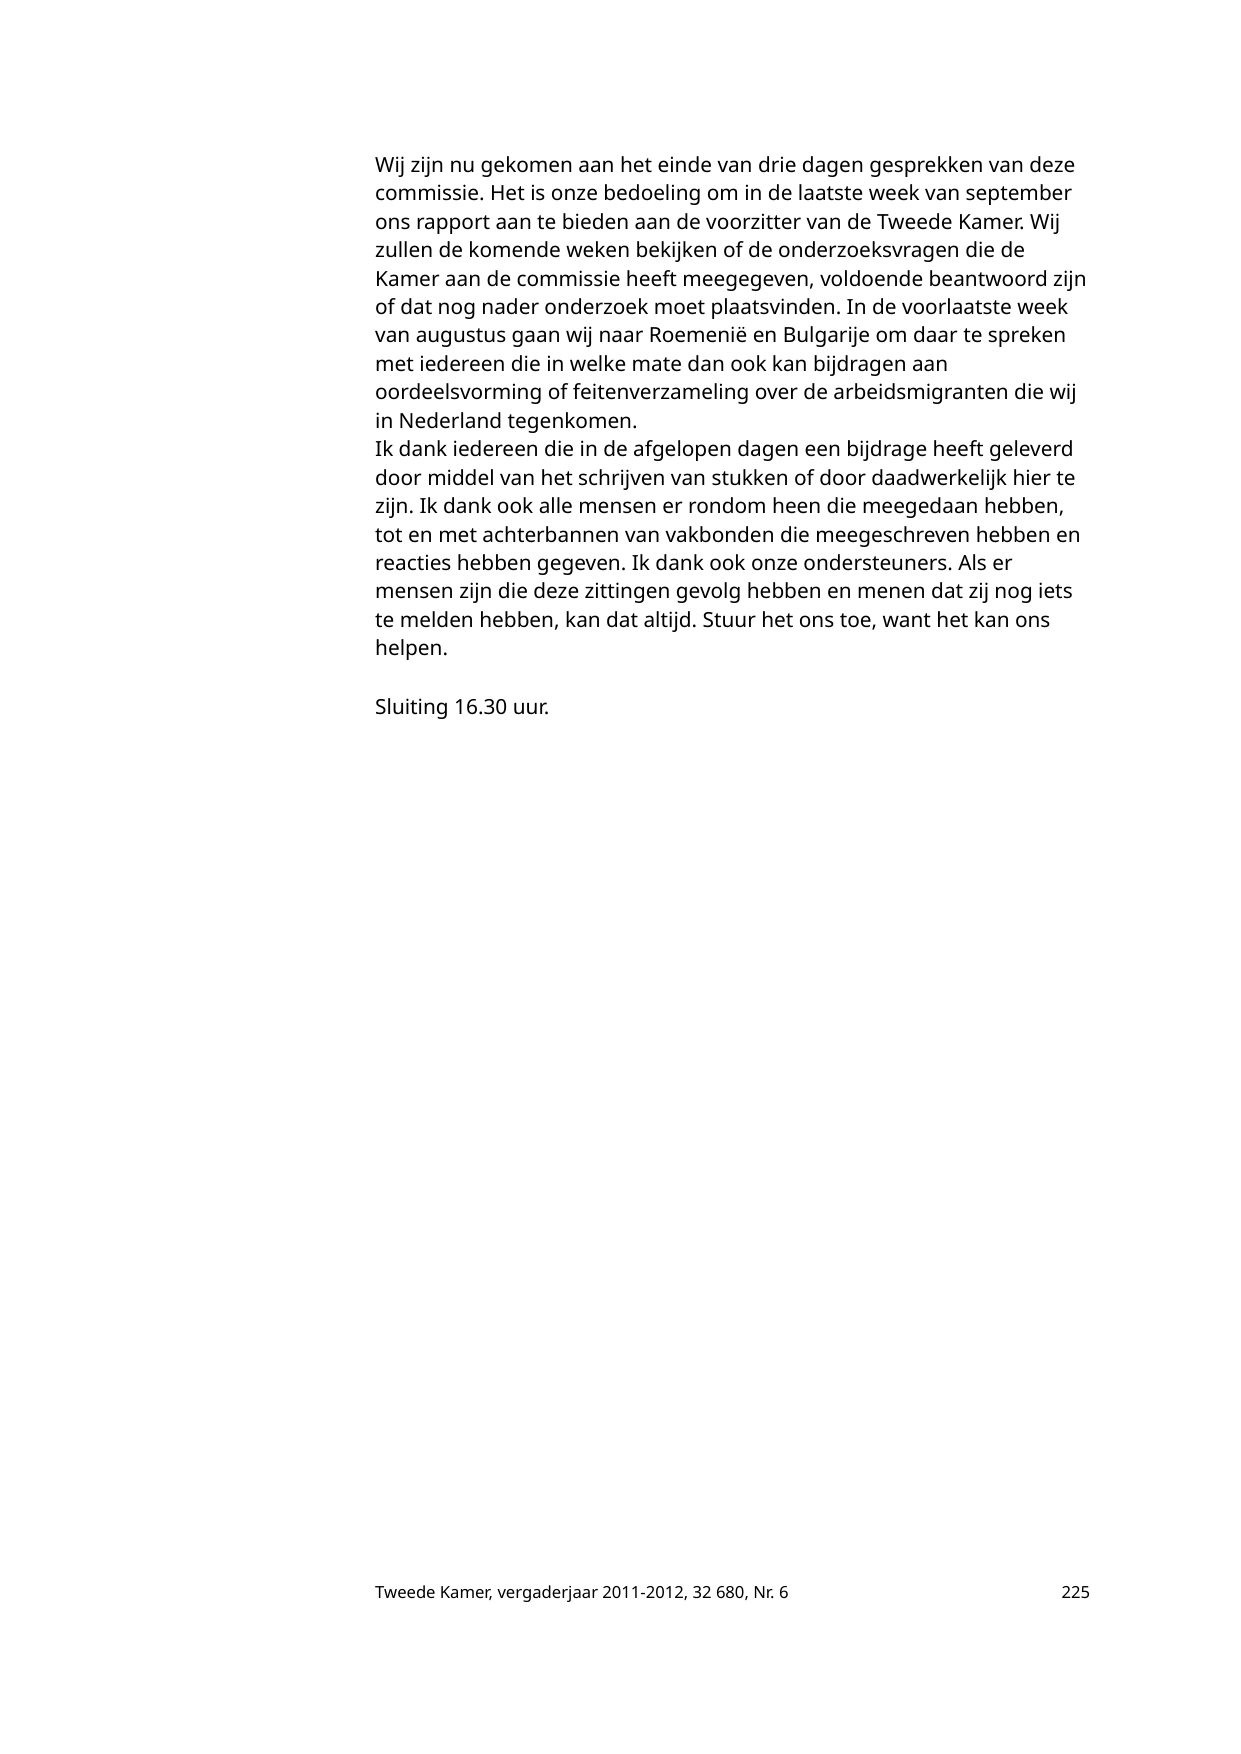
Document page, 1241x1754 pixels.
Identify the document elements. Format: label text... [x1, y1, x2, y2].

text Ik dank iedereen die in de afgelopen dagen een bijdrage heeft geleverd door middel van het schrijven van stukken of door daadwerkelijk hier te zijn. Ik dank ook alle mensen er rondom heen die meegedaan hebben, tot en met achterbannen van vakbonden die meegeschreven hebben en reacties hebben gegeven. Ik dank ook onze ondersteuners. Als er mensen zijn die deze zittingen gevolg hebben en menen dat zij nog iets te melden hebben, kan dat altijd. Stuur het ons toe, want het kan ons helpen. [375, 434, 1090, 662]
text Sluiting 16.30 uur. [375, 692, 1090, 720]
text Wij zijn nu gekomen aan het einde van drie dagen gesprekken van deze commissie. Het is onze bedoeling om in de laatste week van september ons rapport aan te bieden aan de voorzitter van de Tweede Kamer. Wij zullen de komende weken bekijken of de onderzoeksvragen die de Kamer aan de commissie heeft meegegeven, voldoende beantwoord zijn of dat nog nader onderzoek moet plaatsvinden. In de voorlaatste week van augustus gaan wij naar Roemenië en Bulgarije om daar te spreken met iedereen die in welke mate dan ook kan bijdragen aan oordeelsvorming of feitenverzameling over de arbeidsmigranten die wij in Nederland tegenkomen. [375, 150, 1090, 434]
